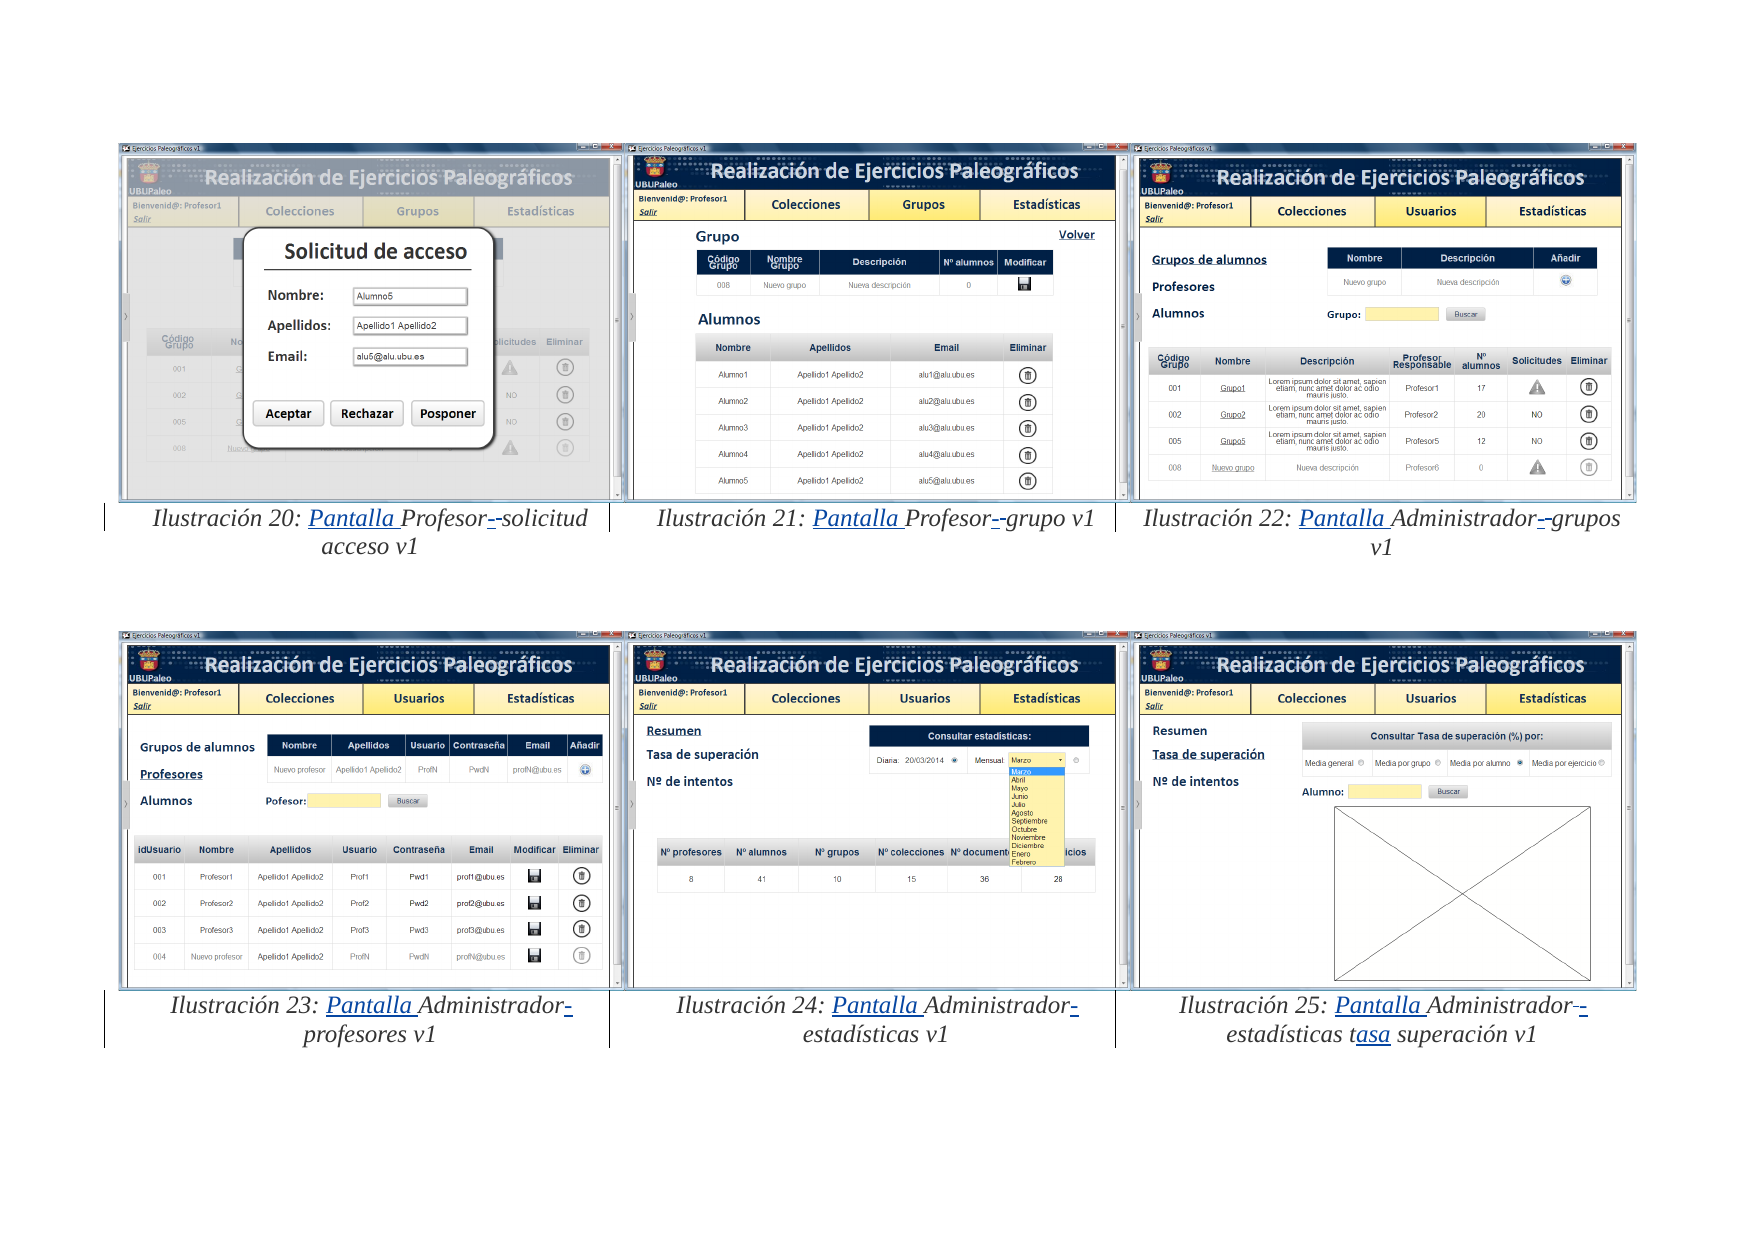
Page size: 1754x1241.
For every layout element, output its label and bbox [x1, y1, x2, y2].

picture [118, 143, 1637, 503]
picture [118, 631, 1637, 991]
table_cell [1130, 606, 1636, 631]
table_cell [624, 991, 1130, 1093]
table_header [624, 118, 1130, 143]
table_cell [624, 606, 1130, 631]
table_header [118, 118, 624, 143]
table_cell [118, 991, 624, 1093]
table_cell [118, 606, 624, 631]
table_header [1130, 118, 1636, 143]
table_header [624, 503, 1130, 606]
table_header [118, 503, 624, 606]
table_header [1130, 503, 1636, 606]
table_cell [1130, 991, 1636, 1093]
